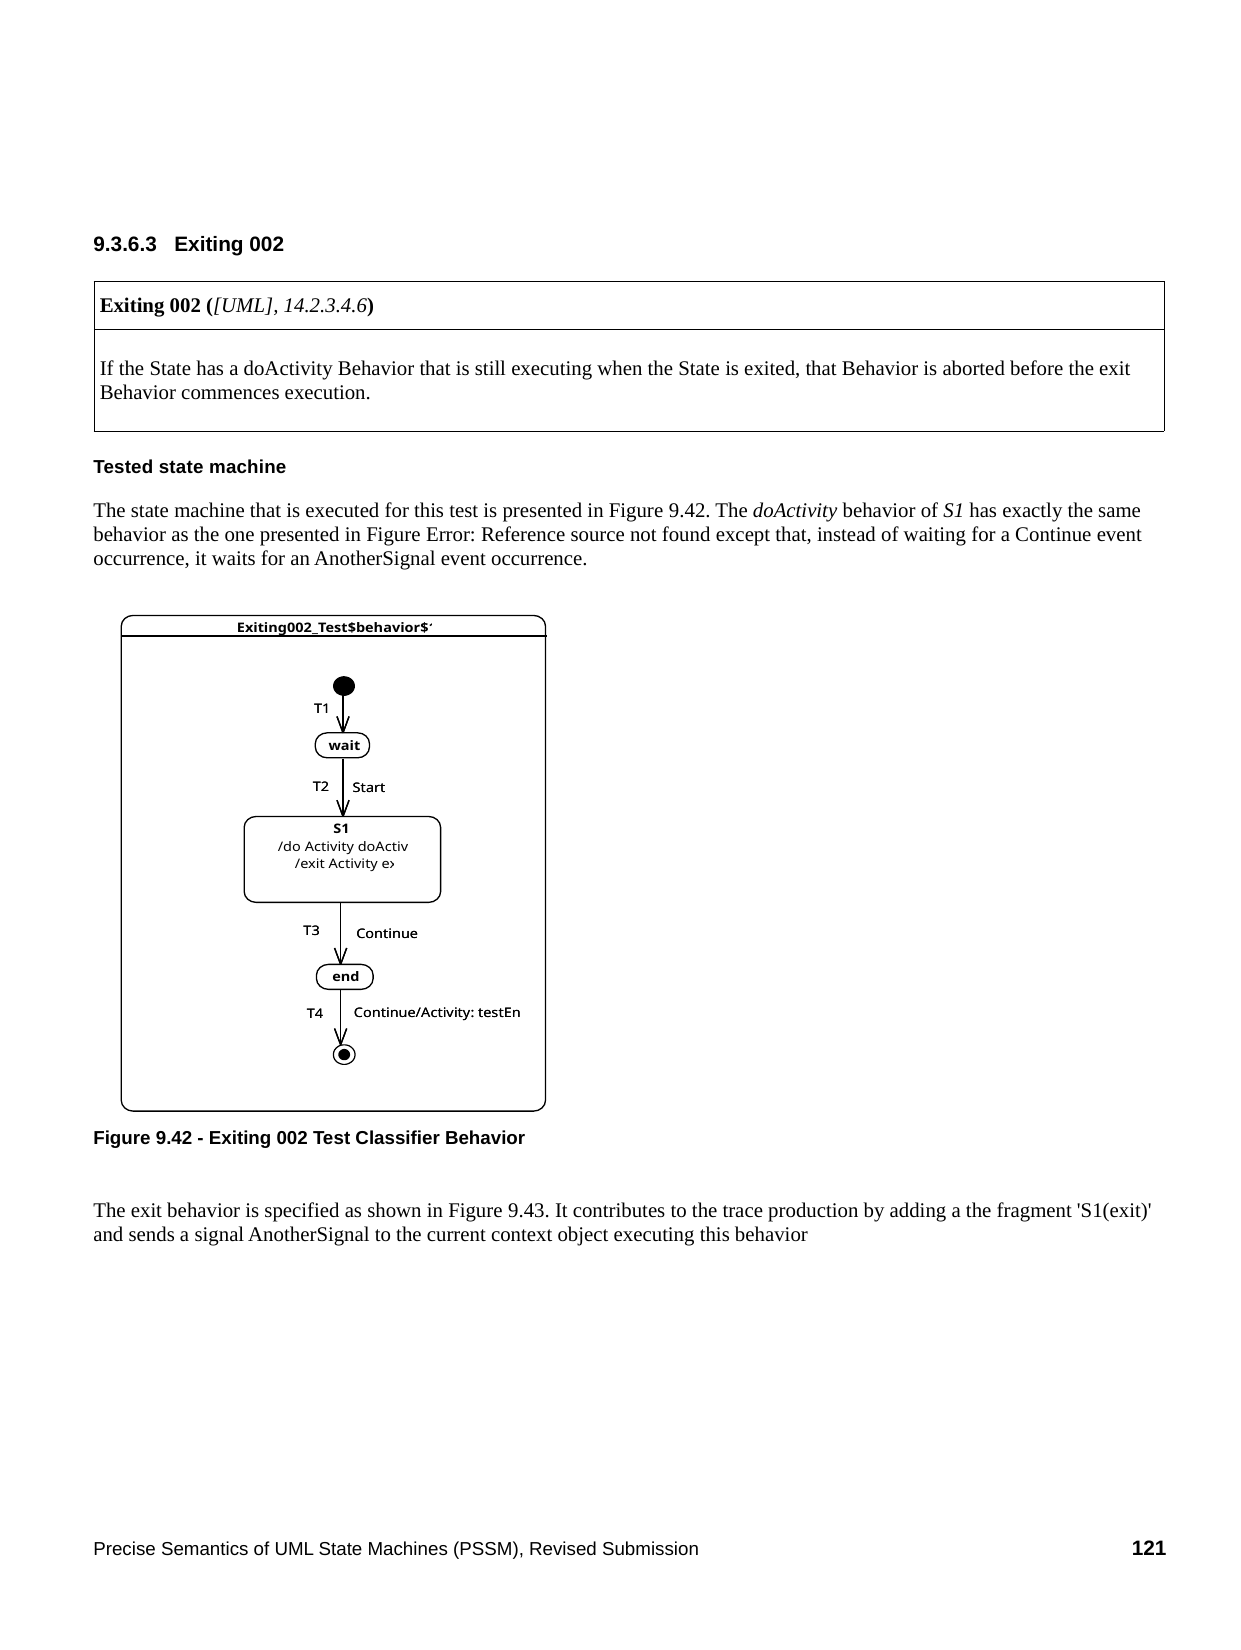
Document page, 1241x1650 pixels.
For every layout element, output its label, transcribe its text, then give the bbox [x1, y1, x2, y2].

subtitle Exiting 002 [93, 231, 1164, 256]
text The state machine that is executed for this test is presented in Figure 9.42. The doActivity behavior of S1 has exactly the same behavior as the one presented in Figure Error: Reference source not found except that, instead of waiting for a Continue event occurrence, it waits for an AnotherSignal event occurrence. [93, 498, 1164, 570]
table_header Exiting 002 ([UML], 14.2.3.4.6) [95, 282, 1164, 329]
table_cell If the State has a doActivity Behavior that is still executing when the State is exited, that Behavior is aborted before the exit Behavior commences execution. [95, 330, 1164, 431]
subtitle Tested state machine [93, 456, 1164, 477]
text The exit behavior is specified as shown in Figure 9.43. It contributes to the trace production by adding a the fragment 'S1(exit)' and sends a signal AnotherSignal to the current context object executing this behavior [93, 1197, 1164, 1246]
text Figure 9.42 - Exiting 002 Test Classifier Behavior [93, 604, 575, 1148]
